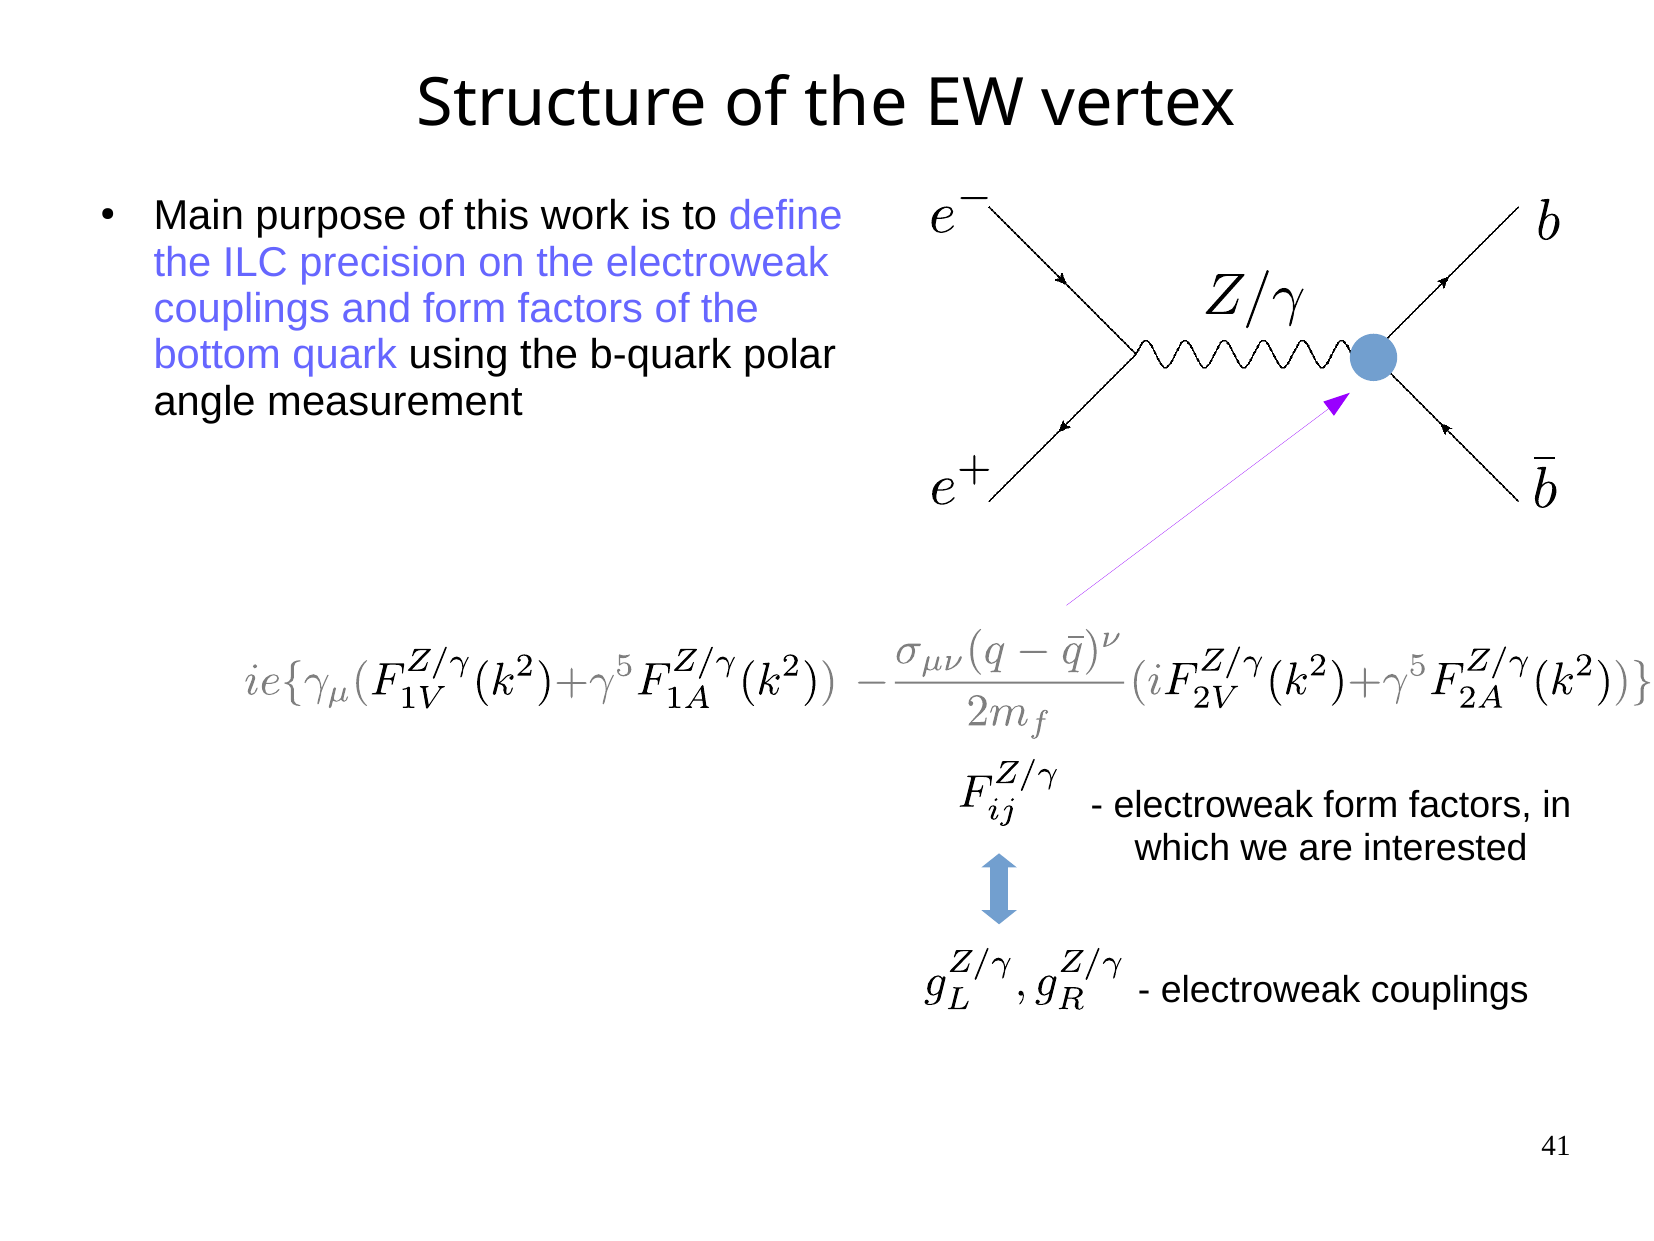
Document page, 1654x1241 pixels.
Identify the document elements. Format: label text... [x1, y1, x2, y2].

text_box [244, 646, 838, 709]
list Main purpose of this work is to define the ILC precision on the electroweak couplings and form factors of the bottom quark using the b-quark polar angle measurement [82, 191, 856, 1182]
text_box - electroweak form factors, in which we are interested [1075, 776, 1596, 895]
text_box [1535, 198, 1561, 241]
text_box [981, 853, 1017, 925]
text_box [1530, 457, 1560, 508]
text_box [1349, 333, 1398, 382]
text_box [928, 183, 993, 233]
text_box [957, 758, 1059, 826]
text_box [929, 454, 987, 505]
text_box [923, 947, 1124, 1010]
picture [987, 205, 1522, 505]
text_box - electroweak couplings [1123, 961, 1643, 1080]
title Structure of the EW vertex [82, 49, 1571, 151]
text_box [853, 628, 1654, 739]
